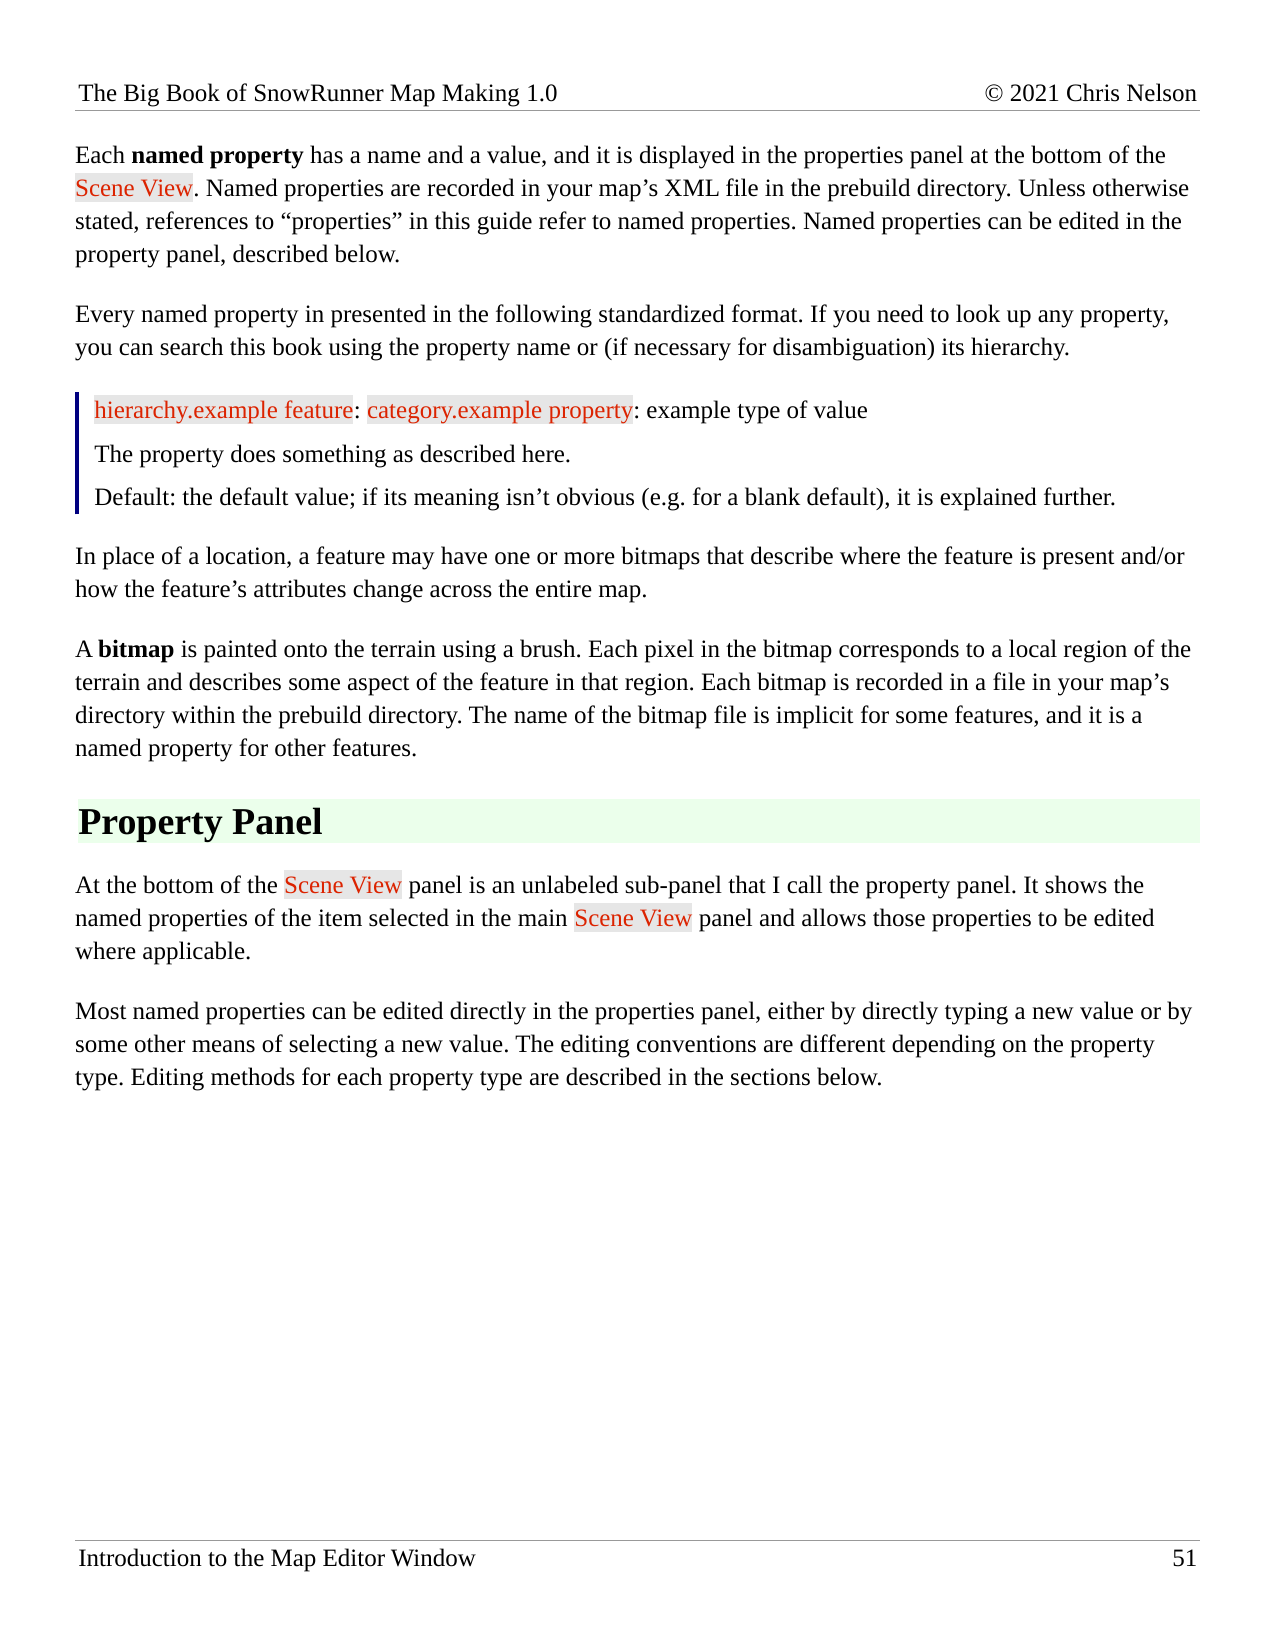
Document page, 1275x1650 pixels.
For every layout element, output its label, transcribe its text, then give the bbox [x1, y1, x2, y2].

text At the bottom of the Scene View panel is an unlabeled sub-panel that I call the property panel. It shows the named properties of the item selected in the main Scene View panel and allows those properties to be edited where applicable. [75, 870, 1200, 965]
text The property does something as described here. [79, 436, 1200, 467]
text Every named property in presented in the following standardized format. If you need to look up any property, you can search this book using the property name or (if necessary for disambiguation) its hierarchy. [75, 299, 1200, 361]
text A bitmap is painted onto the terrain using a brush. Each pixel in the bitmap corresponds to a local region of the terrain and describes some aspect of the feature in that region. Each bitmap is recorded in a file in your map’s directory within the prebuild directory. The name of the bitmap file is implicit for some features, and it is a named property for other features. [75, 634, 1200, 762]
text Default: the default value; if its meaning isn’t obvious (e.g. for a blank default), it is explained further. [79, 479, 1200, 514]
text Most named properties can be edited directly in the properties panel, either by directly typing a new value or by some other means of selecting a new value. The editing conventions are different depending on the property type. Editing methods for each property type are described in the sections below. [75, 996, 1200, 1091]
text In place of a location, a feature may have one or more bitmaps that describe where the feature is present and/or how the feature’s attributes change across the entire map. [75, 541, 1200, 603]
text hierarchy.example feature: category.example property: example type of value [79, 392, 1200, 424]
text Each named property has a name and a value, and it is displayed in the properties panel at the bottom of the Scene View. Named properties are recorded in your map’s XML file in the prebuild directory. Unless otherwise stated, references to “properties” in this guide refer to named properties. Named properties can be edited in the property panel, described below. [75, 140, 1200, 268]
subtitle Property Panel [78, 799, 1200, 843]
